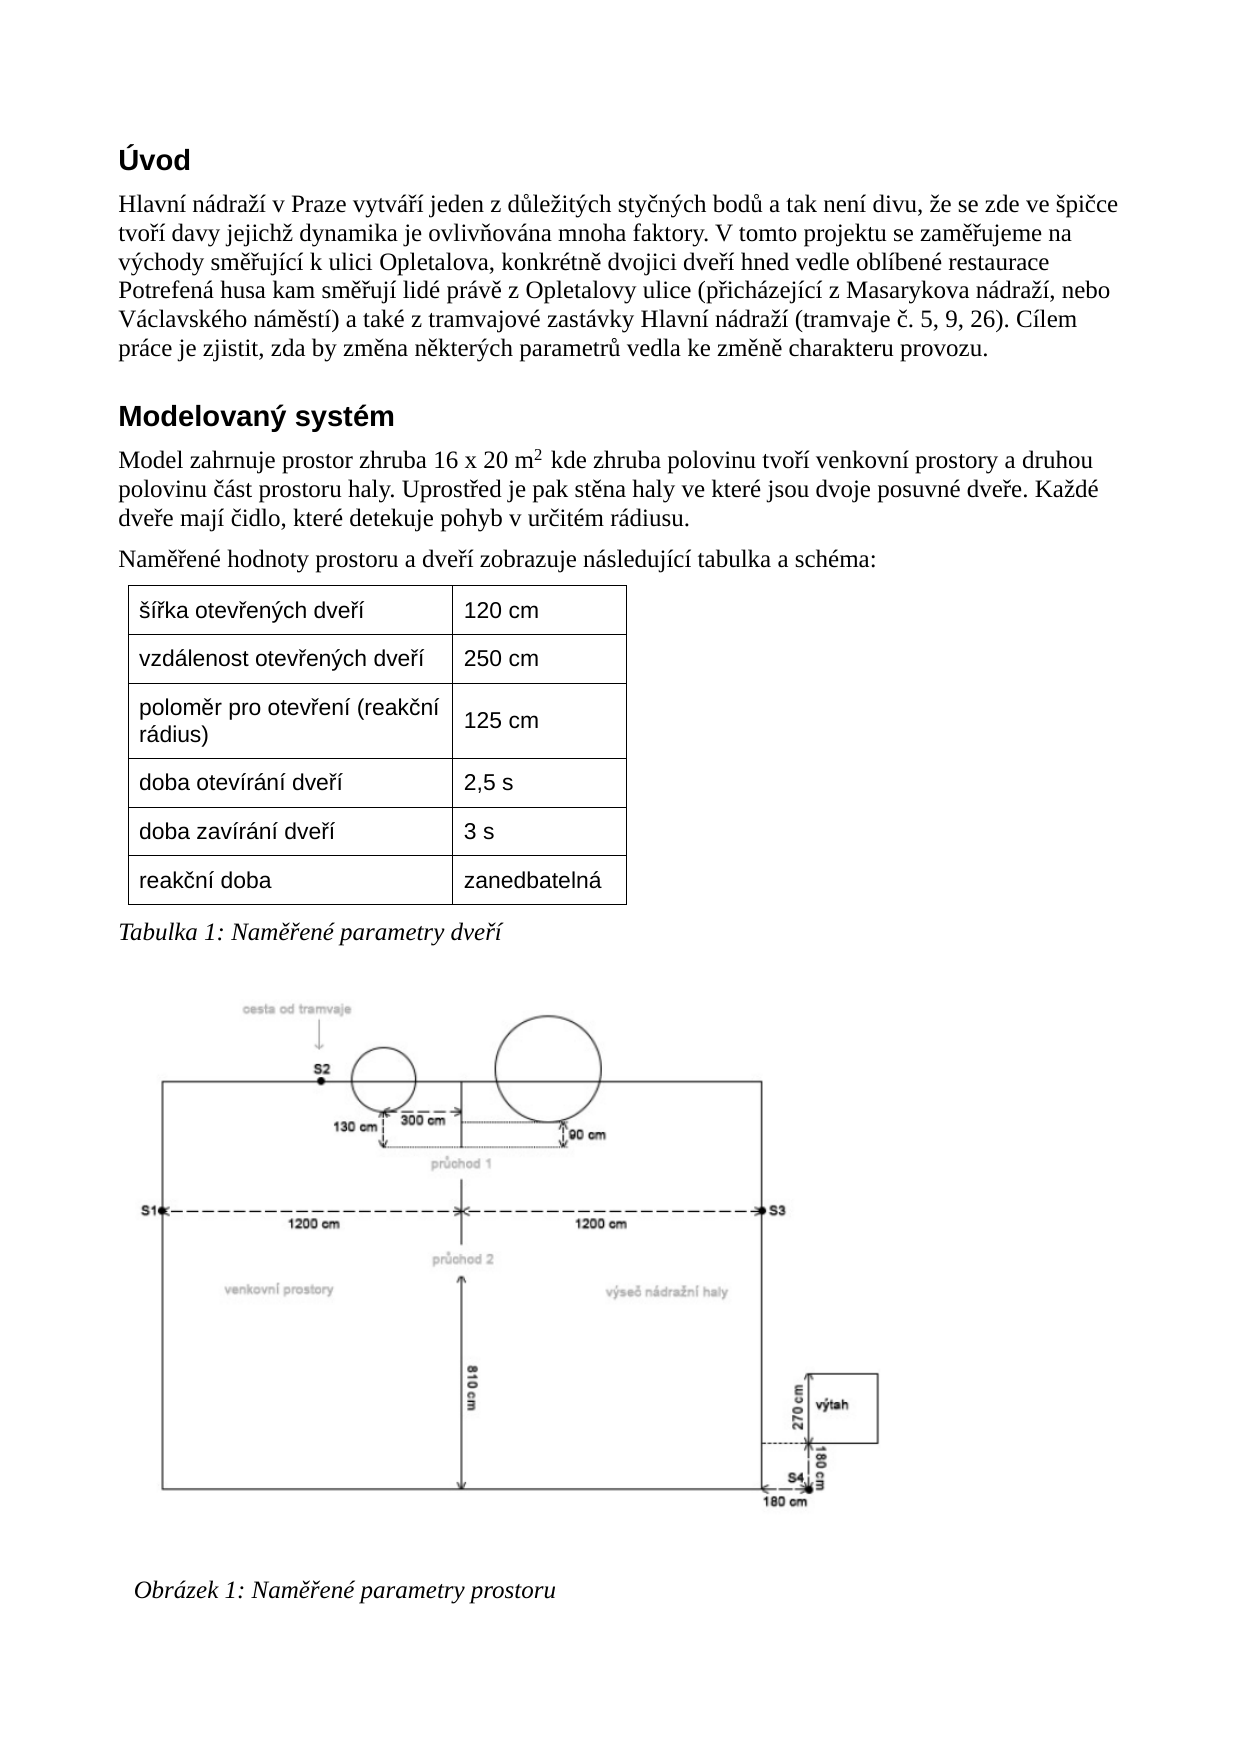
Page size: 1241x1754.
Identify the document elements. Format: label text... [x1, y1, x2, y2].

text Model zahrnuje prostor zhruba 16 x 20 m2 kde zhruba polovinu tvoří venkovní prostory a druhou polovinu část prostoru haly. Uprostřed je pak stěna haly ve které jsou dvoje posuvné dveře. Každé dveře mají čidlo, které detekuje pohyb v určitém rádiusu. [118, 445, 1122, 531]
subtitle Úvod [118, 143, 1122, 177]
table_cell doba zavírání dveří [129, 808, 452, 855]
table_cell 3 s [453, 808, 626, 855]
table_cell vzdálenost otevřených dveří [129, 635, 452, 683]
table_cell zanedbatelná [453, 856, 626, 904]
table_cell doba otevírání dveří [129, 759, 452, 807]
text Obrázek 1: Naměřené parametry prostoru [133, 1575, 890, 1603]
table_cell reakční doba [129, 856, 452, 904]
table_cell poloměr pro otevření (reakční rádius) [129, 684, 452, 758]
subtitle Modelovaný systém [118, 399, 1122, 433]
table_cell 250 cm [453, 635, 626, 683]
table_header 120 cm [453, 586, 626, 634]
text Tabulka 1: Naměřené parametry dveří [118, 917, 1122, 946]
text Naměřené hodnoty prostoru a dveří zobrazuje následující tabulka a schéma: [118, 544, 1122, 573]
text Hlavní nádraží v Praze vytváří jeden z důležitých styčných bodů a tak není divu, že se zde ve špičce tvoří davy jejichž dynamika je ovlivňována mnoha faktory. V tomto projektu se zaměřujeme na východy směřující k ulici Opletalova, konkrétně dvojici dveří hned vedle oblíbené restaurace Potrefená husa kam směřují lidé právě z Opletalovy ulice (přicházející z Masarykova nádraží, nebo Václavského náměstí) a také z tramvajové zastávky Hlavní nádraží (tramvaje č. 5, 9, 26). Cílem práce je zjistit, zda by změna některých parametrů vedla ke změně charakteru provozu. [118, 189, 1122, 362]
table_header šířka otevřených dveří [129, 586, 452, 634]
table_cell 2,5 s [453, 759, 626, 807]
table_cell 125 cm [453, 684, 626, 758]
